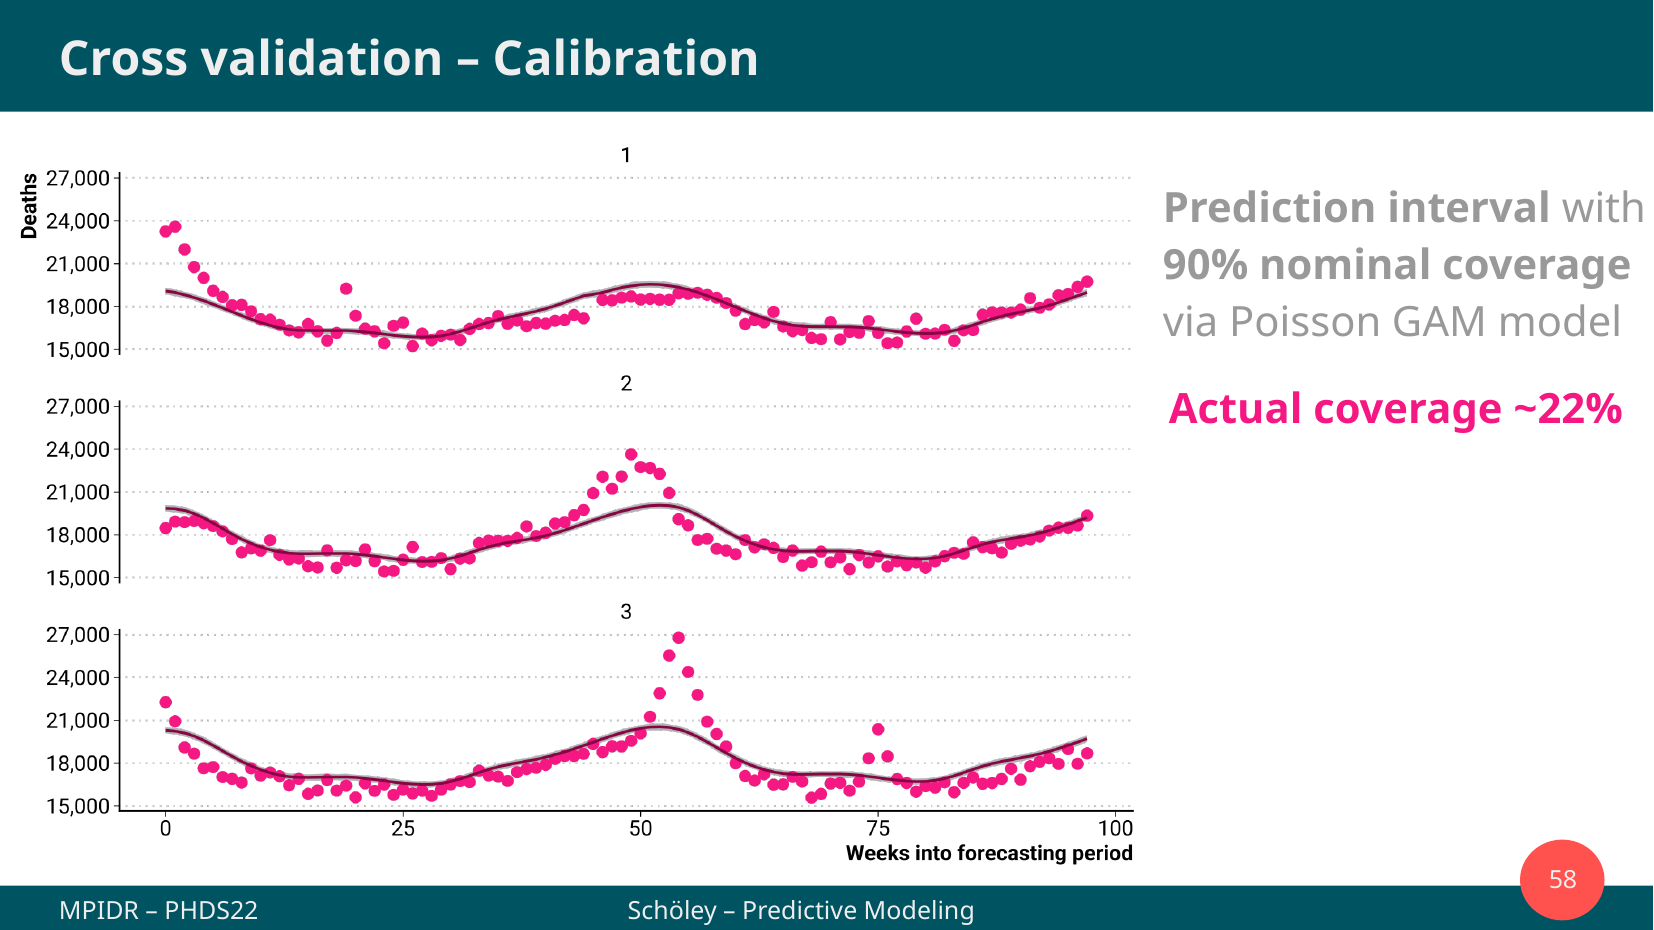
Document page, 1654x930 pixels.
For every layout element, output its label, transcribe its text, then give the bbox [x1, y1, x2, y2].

text_box Prediction interval with 90% nominal coverage via Poisson GAM model [1148, 170, 1621, 382]
title Cross validation – Calibration [58, 0, 1594, 117]
picture [10, 127, 1143, 875]
text_box Actual coverage ~22% [1154, 371, 1604, 436]
